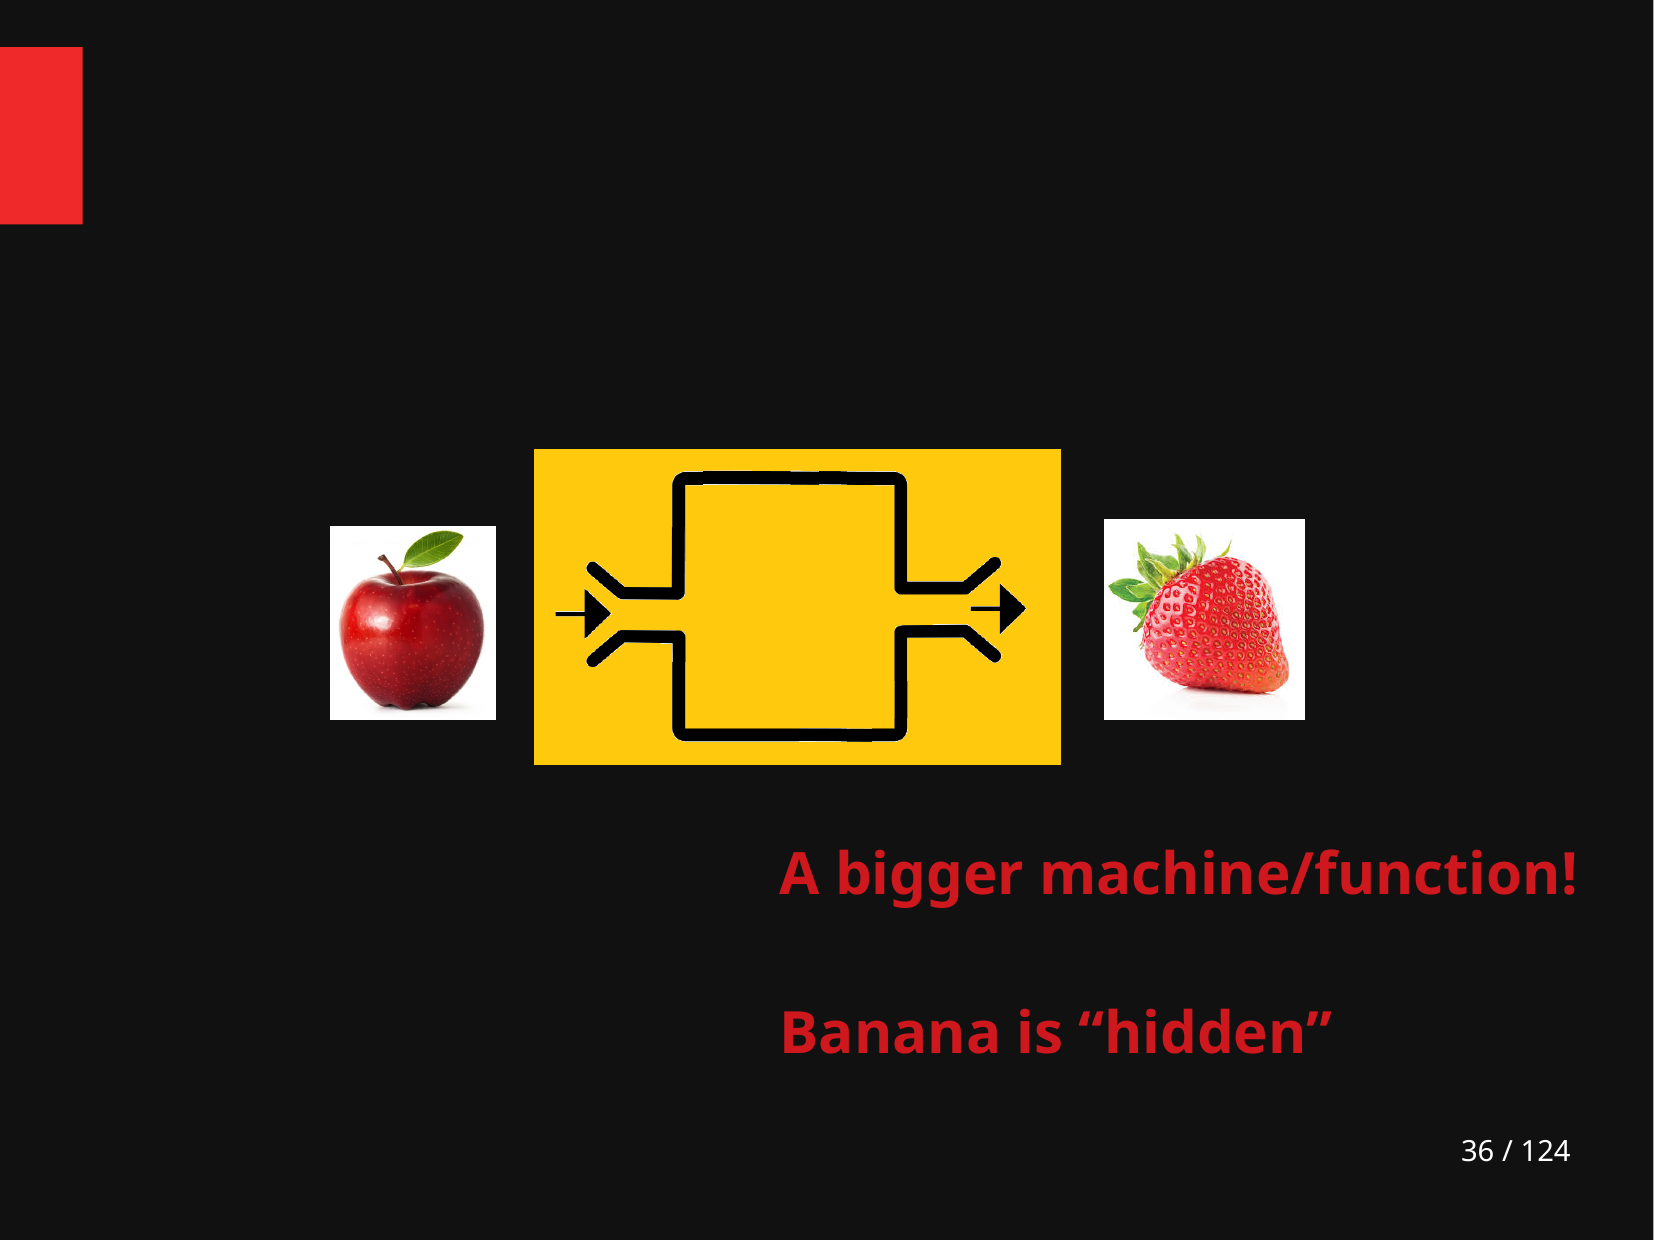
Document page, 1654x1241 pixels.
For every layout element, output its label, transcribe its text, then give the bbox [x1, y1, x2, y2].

picture [1104, 519, 1306, 721]
text_box A bigger machine/function! Banana is “hidden” [765, 825, 1606, 1215]
picture [330, 526, 496, 721]
picture [534, 449, 1061, 766]
